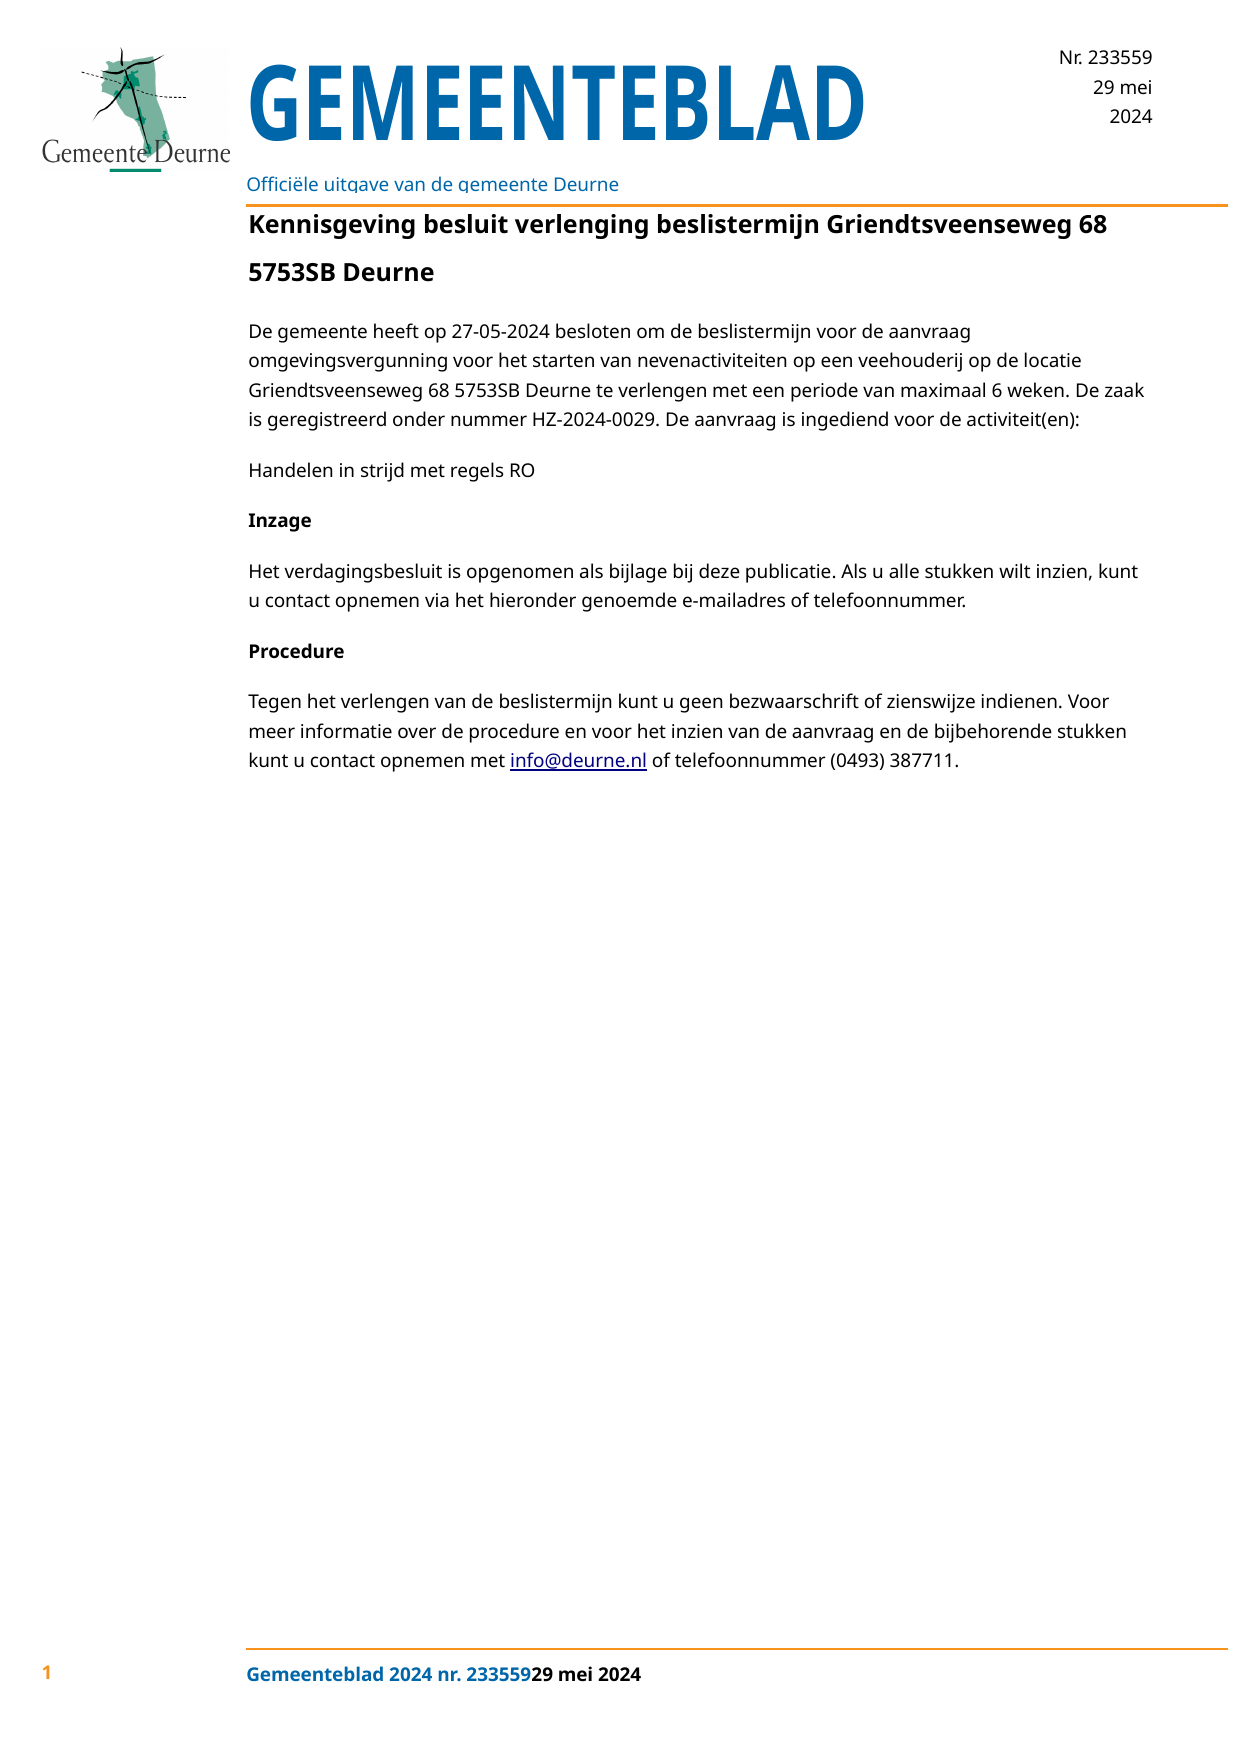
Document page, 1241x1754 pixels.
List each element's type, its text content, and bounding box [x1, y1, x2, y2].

text Het verdagingsbesluit is opgenomen als bijlage bij deze publicatie. Als u alle stukken wilt inzien, kunt u contact opnemen via het hieronder genoemde e-mailadres of telefoonnummer. [248, 558, 1152, 613]
text De gemeente heeft op 27-05-2024 besloten om de beslistermijn voor de aanvraag omgevingsvergunning voor het starten van nevenactiviteiten op een veehouderij op de locatie Griendtsveenseweg 68 5753SB Deurne te verlengen met een periode van maximaal 6 weken. De zaak is geregistreerd onder nummer HZ-2024-0029. De aanvraag is ingediend voor de activiteit(en): [248, 318, 1152, 432]
text Handelen in strijd met regels RO [248, 457, 1152, 483]
text Kennisgeving besluit verlenging beslistermijn Griendtsveenseweg 68 5753SB Deurne [248, 207, 1152, 288]
text Inzage [248, 507, 1152, 533]
text Procedure [248, 638, 1152, 664]
text Tegen het verlengen van de beslistermijn kunt u geen bezwaarschrift of zienswijze indienen. Voor meer informatie over de procedure en voor het inzien van de aanvraag en de bijbehorende stukken kunt u contact opnemen met info@deurne.nl of telefoonnummer (0493) 387711. [248, 688, 1152, 773]
picture [41, 47, 231, 172]
